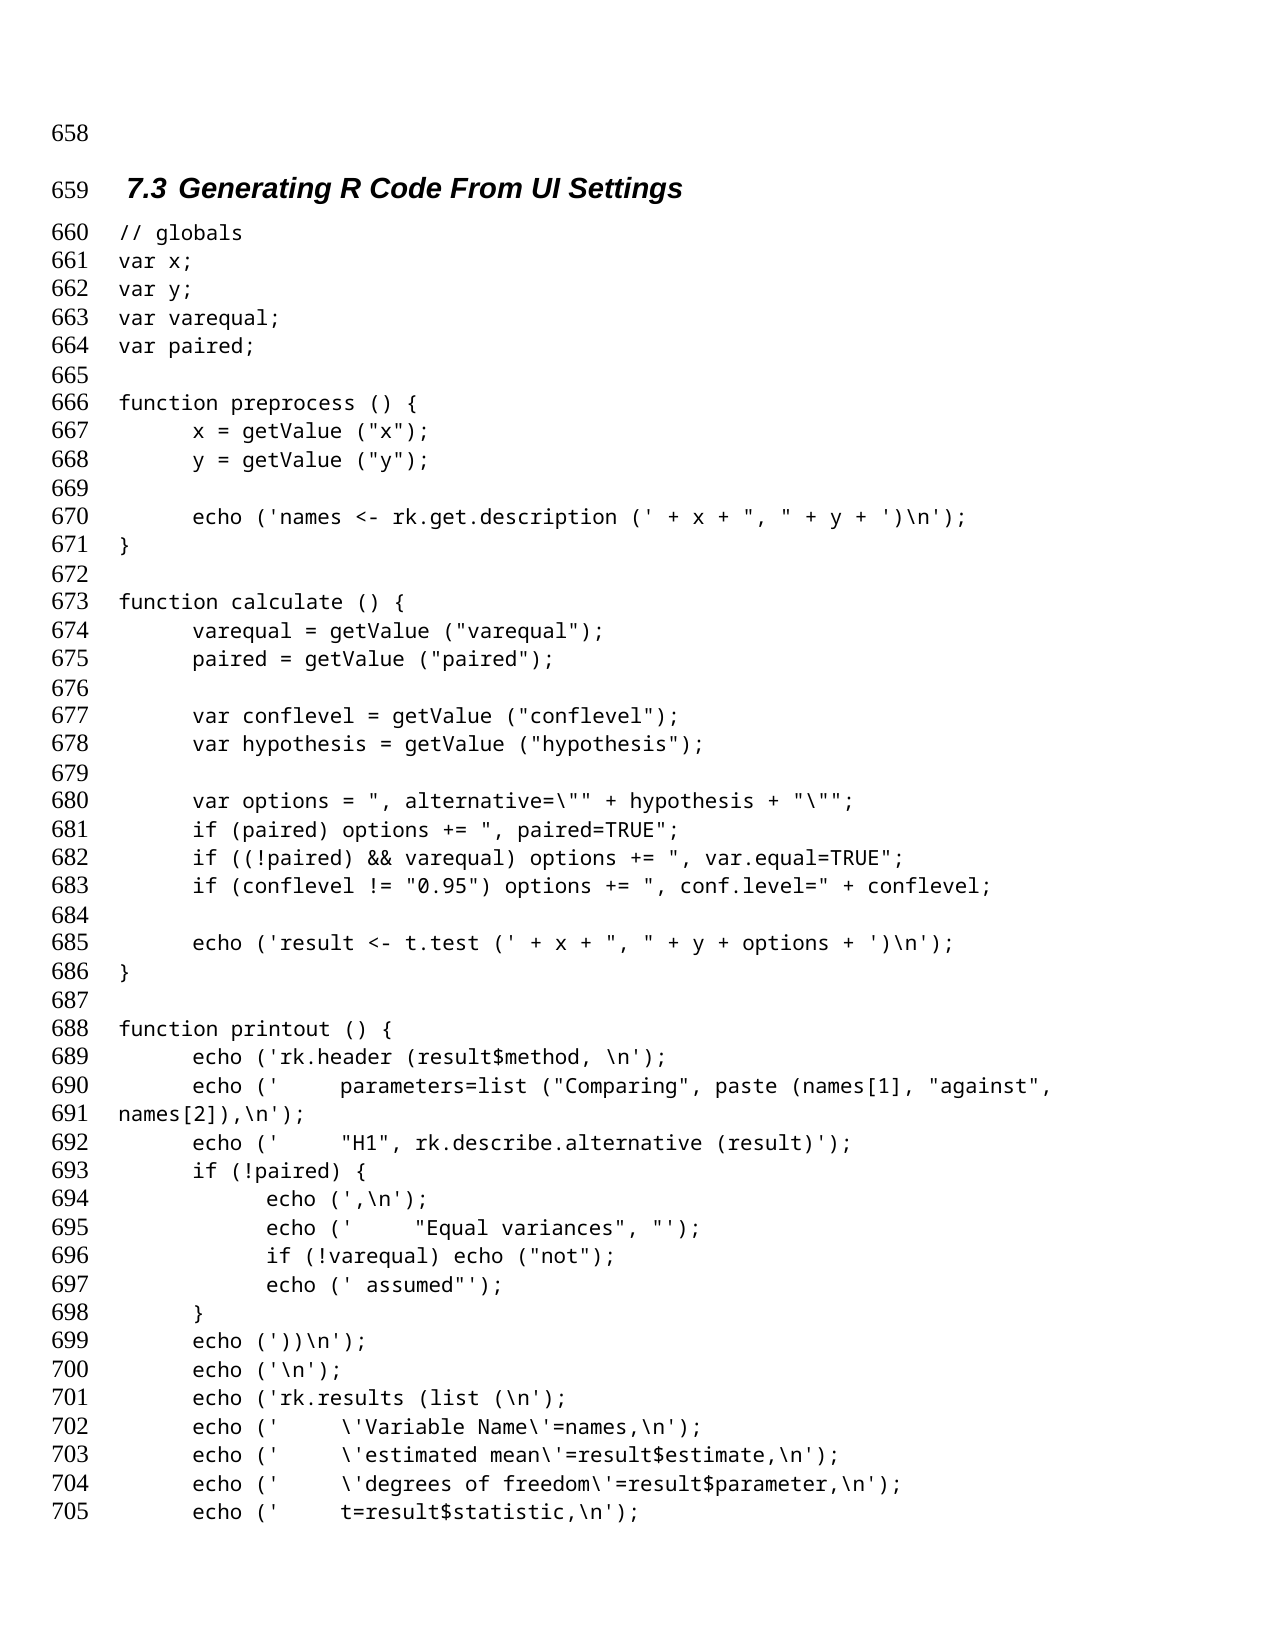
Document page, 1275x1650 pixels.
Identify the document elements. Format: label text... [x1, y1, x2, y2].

text if (!paired) { [118, 1156, 1157, 1184]
text echo ('))\n'); [118, 1327, 1157, 1355]
text echo (' \'degrees of freedom\'=result$parameter,\n'); [118, 1469, 1157, 1497]
text echo (' t=result$statistic,\n'); [118, 1497, 1157, 1526]
text function calculate () { [118, 587, 1157, 616]
text var hypothesis = getValue ("hypothesis"); [118, 729, 1157, 758]
text var paired; [118, 331, 1157, 360]
text echo ('names <- rk.get.description (' + x + ", " + y + ')\n'); [118, 502, 1157, 530]
text paired = getValue ("paired"); [118, 644, 1157, 673]
text var options = ", alternative=\"" + hypothesis + "\""; [118, 786, 1157, 815]
text if (paired) options += ", paired=TRUE"; [118, 815, 1157, 843]
text var y; [118, 274, 1157, 303]
subtitle Generating R Code From UI Settings [118, 172, 1157, 205]
text var varequal; [118, 303, 1157, 331]
text echo (' parameters=list ("Comparing", paste (names[1], "against", names[2]),\n'); [118, 1071, 1157, 1128]
text echo (' \'Variable Name\'=names,\n'); [118, 1412, 1157, 1440]
text x = getValue ("x"); [118, 417, 1157, 445]
text function printout () { [118, 1014, 1157, 1042]
text function preprocess () { [118, 388, 1157, 417]
text echo ('rk.header (result$method, \n'); [118, 1042, 1157, 1071]
text echo (' \'estimated mean\'=result$estimate,\n'); [118, 1440, 1157, 1469]
text varequal = getValue ("varequal"); [118, 616, 1157, 644]
text } [118, 530, 1157, 559]
text echo (' "Equal variances", "'); [118, 1213, 1157, 1241]
text var conflevel = getValue ("conflevel"); [118, 701, 1157, 729]
text echo ('\n'); [118, 1355, 1157, 1383]
text if (!varequal) echo ("not"); [118, 1241, 1157, 1270]
text if ((!paired) && varequal) options += ", var.equal=TRUE"; [118, 843, 1157, 872]
text } [118, 957, 1157, 985]
text echo ('rk.results (list (\n'); [118, 1383, 1157, 1412]
text y = getValue ("y"); [118, 445, 1157, 473]
text echo (' "H1", rk.describe.alternative (result)'); [118, 1128, 1157, 1156]
text echo (',\n'); [118, 1184, 1157, 1213]
text if (conflevel != "0.95") options += ", conf.level=" + conflevel; [118, 872, 1157, 900]
text // globals [118, 218, 1157, 246]
text echo ('result <- t.test (' + x + ", " + y + options + ')\n'); [118, 928, 1157, 957]
text echo (' assumed"'); [118, 1270, 1157, 1298]
text var x; [118, 246, 1157, 274]
text } [118, 1298, 1157, 1327]
